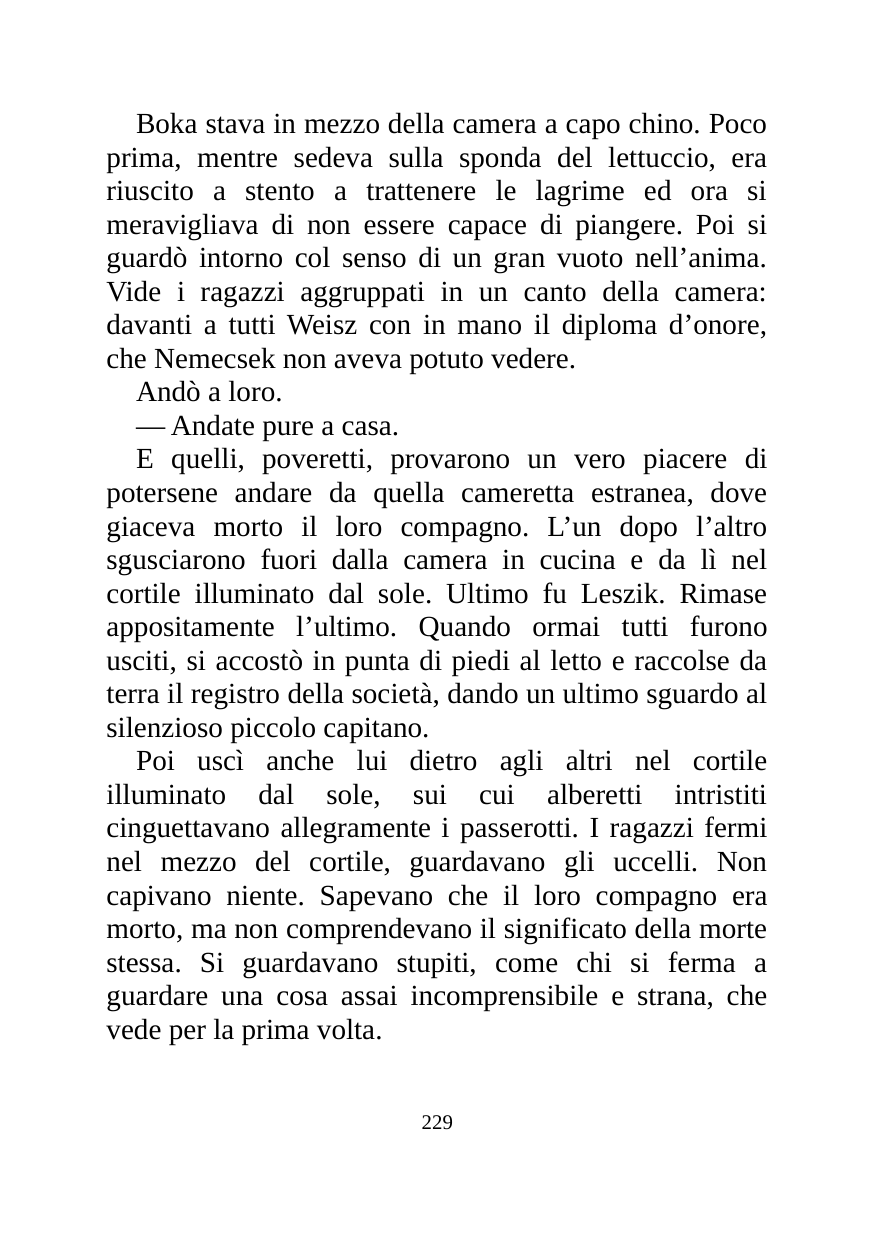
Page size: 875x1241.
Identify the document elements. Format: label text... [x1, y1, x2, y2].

text E quelli, poveretti, provarono un vero piacere di potersene andare da quella cameretta estranea, dove giaceva morto il loro compagno. L’un dopo l’altro sgusciarono fuori dalla camera in cucina e da lì nel cortile illuminato dal sole. Ultimo fu Leszik. Rimase appositamente l’ultimo. Quando ormai tutti furono usciti, si accostò in punta di piedi al letto e raccolse da terra il registro della società, dando un ultimo sguardo al silenzioso piccolo capitano. [106, 442, 768, 743]
text Poi uscì anche lui dietro agli altri nel cortile illuminato dal sole, sui cui alberetti intristiti cinguettavano allegramente i passerotti. I ragazzi fermi nel mezzo del cortile, guardavano gli uccelli. Non capivano niente. Sapevano che il loro compagno era morto, ma non comprendevano il significato della morte stessa. Si guardavano stupiti, come chi si ferma a guardare una cosa assai incomprensibile e strana, che vede per la prima volta. [106, 743, 768, 1045]
text — Andate pure a casa. [106, 408, 768, 442]
text Boka stava in mezzo della camera a capo chino. Poco prima, mentre sedeva sulla sponda del lettuccio, era riuscito a stento a trattenere le lagrime ed ora si meravigliava di non essere capace di piangere. Poi si guardò intorno col senso di un gran vuoto nell’anima. Vide i ragazzi aggruppati in un canto della camera: davanti a tutti Weisz con in mano il diploma d’onore, che Nemecsek non aveva potuto vedere. [106, 106, 768, 374]
text Andò a loro. [106, 374, 768, 408]
